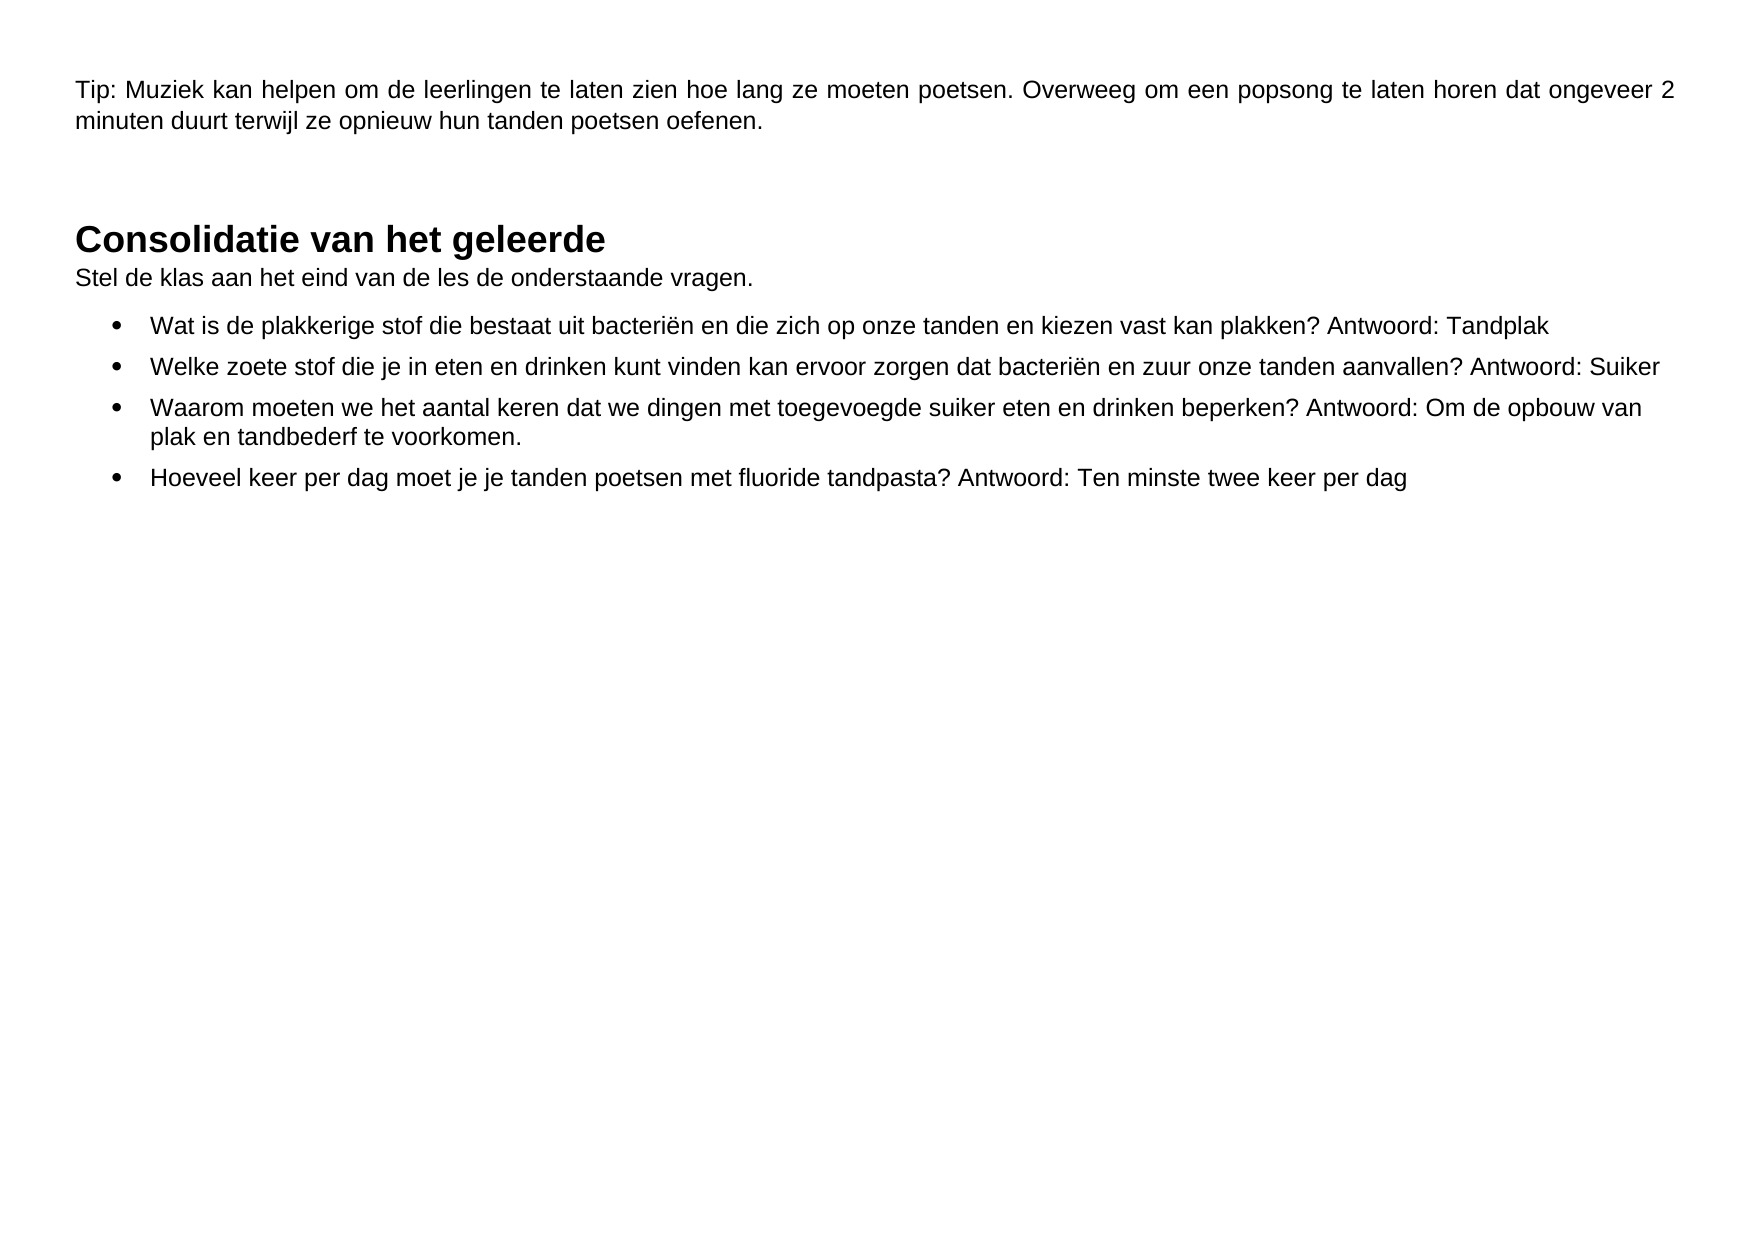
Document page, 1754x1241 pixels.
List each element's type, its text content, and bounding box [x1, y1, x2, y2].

list Hoeveel keer per dag moet je je tanden poetsen met fluoride tandpasta? Antwoord: Ten minste twee keer per dag [112, 463, 1679, 492]
list Waarom moeten we het aantal keren dat we dingen met toegevoegde suiker eten en drinken beperken? Antwoord: Om de opbouw van plak en tandbederf te voorkomen. [112, 393, 1679, 451]
list Welke zoete stof die je in eten en drinken kunt vinden kan ervoor zorgen dat bacteriën en zuur onze tanden aanvallen? Antwoord: Suiker [112, 352, 1679, 381]
list Wat is de plakkerige stof die bestaat uit bacteriën en die zich op onze tanden en kiezen vast kan plakken? Antwoord: Tandplak [112, 311, 1679, 339]
subtitle Consolidatie van het geleerde [75, 217, 1679, 260]
text Stel de klas aan het eind van de les de onderstaande vragen. [75, 263, 1679, 292]
text Tip: Muziek kan helpen om de leerlingen te laten zien hoe lang ze moeten poetsen. Overweeg om een popsong te laten horen dat ongeveer 2 minuten duurt terwijl ze opnieuw hun tanden poetsen oefenen. [75, 75, 1679, 134]
